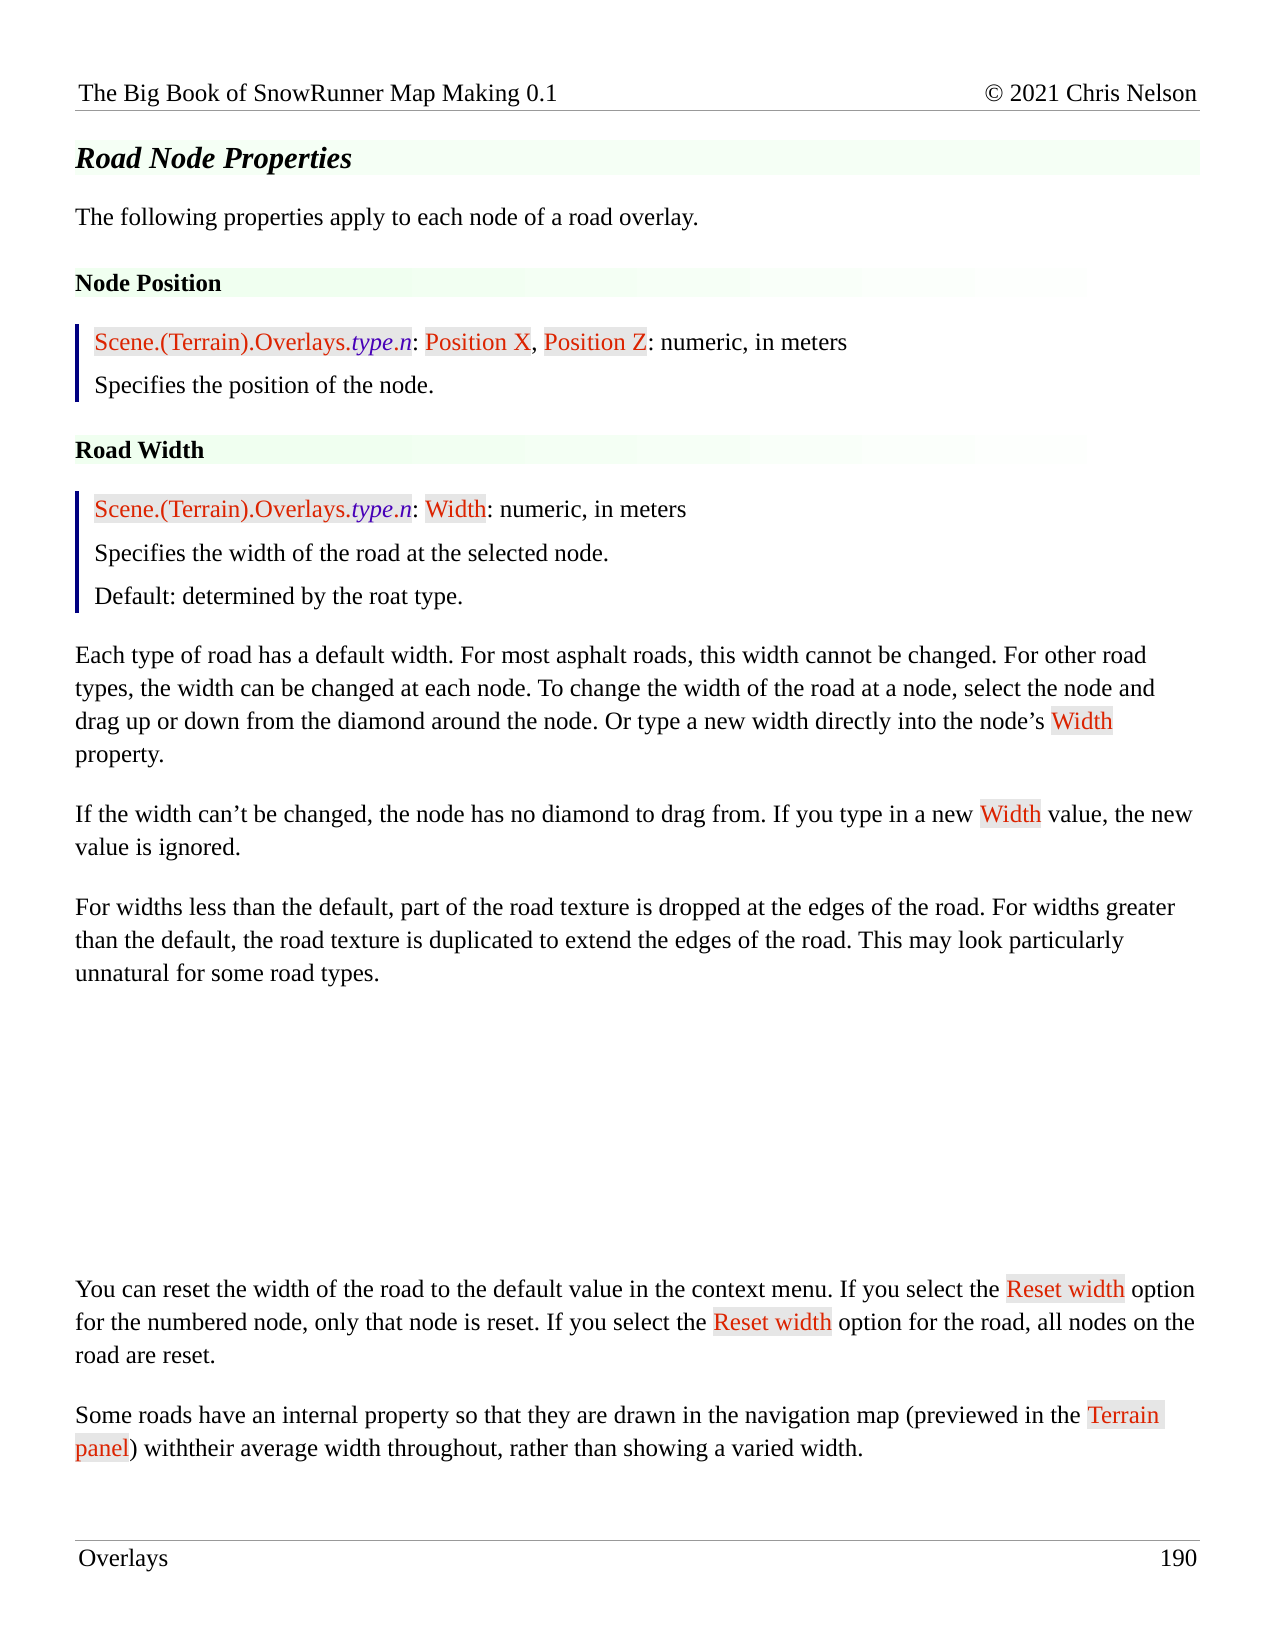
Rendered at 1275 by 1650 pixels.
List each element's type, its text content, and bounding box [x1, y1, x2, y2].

text Specifies the position of the node. [79, 367, 1200, 402]
text Scene.(Terrain).Overlays.type.n: Position X, Position Z: numeric, in meters [79, 324, 1200, 356]
text For widths less than the default, part of the road texture is dropped at the edges of the road. For widths greater than the default, the road texture is duplicated to extend the edges of the road. This may look particularly unnatural for some road types. [75, 892, 1200, 987]
subtitle Node Position [75, 268, 1200, 297]
text Scene.(Terrain).Overlays.type.n: Width: numeric, in meters [79, 491, 1200, 523]
text Default: determined by the roat type. [79, 578, 1200, 613]
text You can reset the width of the road to the default value in the context menu. If you select the Reset width option for the numbered node, only that node is reset. If you select the Reset width option for the road, all nodes on the road are reset. [75, 1274, 1200, 1369]
subtitle Road Width [75, 435, 1200, 464]
text The following properties apply to each node of a road overlay. [75, 202, 1200, 231]
text If the width can’t be changed, the node has no diamond to drag from. If you type in a new Width value, the new value is ignored. [75, 799, 1200, 861]
text Specifies the width of the road at the selected node. [79, 534, 1200, 566]
subtitle Road Node Properties [75, 140, 1200, 175]
text Each type of road has a default width. For most asphalt roads, this width cannot be changed. For other road types, the width can be changed at each node. To change the width of the road at a node, select the node and drag up or down from the diamond around the node. Or type a new width directly into the node’s Width property. [75, 640, 1200, 768]
text Some roads have an internal property so that they are drawn in the navigation map (previewed in the Terrain panel) withtheir average width throughout, rather than showing a varied width. [75, 1400, 1200, 1462]
